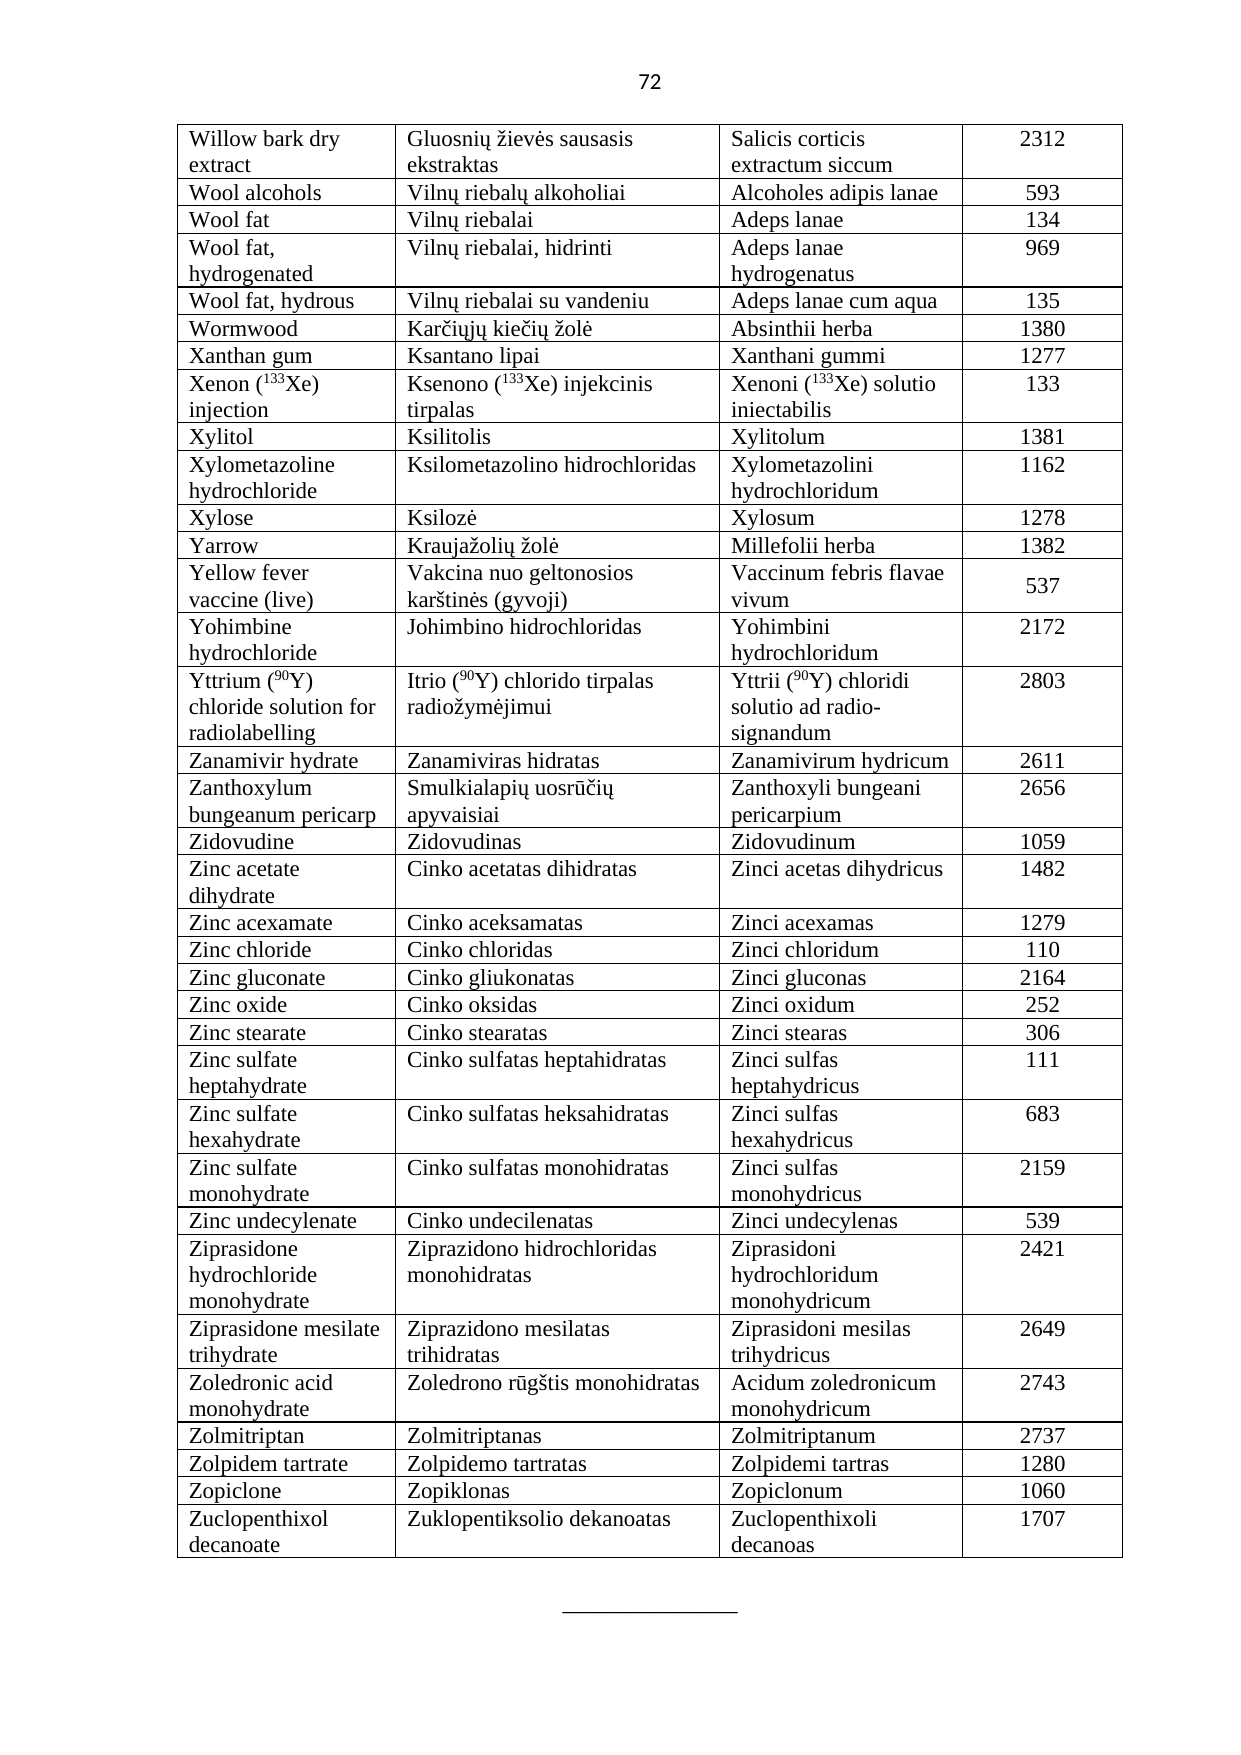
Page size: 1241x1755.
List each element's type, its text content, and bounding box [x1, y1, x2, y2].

table_cell Yttrii (90Y) chloridi solutio ad radio-signandum [720, 667, 962, 746]
table_cell Kraujažolių žolė [396, 532, 719, 558]
table_cell Cinko gliukonatas [396, 964, 719, 990]
table_cell Xanthan gum [178, 342, 395, 368]
table_cell Ziprazidono hidrochloridas monohidratas [396, 1235, 719, 1314]
table_cell 2421 [963, 1235, 1122, 1314]
table_cell Zinci acetas dihydricus [720, 855, 962, 908]
table_cell Adeps lanae cum aqua [720, 288, 962, 314]
table_cell 2164 [963, 964, 1122, 990]
table_cell Zinc gluconate [178, 964, 395, 990]
table_cell Adeps lanae [720, 206, 962, 233]
table_cell Zanamiviras hidratas [396, 747, 719, 773]
table_cell Ziprazidono mesilatas trihidratas [396, 1315, 719, 1368]
table_cell Karčiųjų kiečių žolė [396, 315, 719, 341]
table_cell Zinc chloride [178, 937, 395, 963]
table_cell Wool fat, hydrous [178, 288, 395, 314]
table_cell 135 [963, 288, 1122, 314]
table_cell 1482 [963, 855, 1122, 908]
table_cell 2656 [963, 774, 1122, 827]
table_cell Ksenono (133Xe) injekcinis tirpalas [396, 370, 719, 422]
table_cell Vilnų riebalai su vandeniu [396, 288, 719, 314]
table_cell Ziprasidoni mesilas trihydricus [720, 1315, 962, 1368]
table_cell Salicis corticis extractum siccum [720, 125, 962, 178]
table_cell 1279 [963, 909, 1122, 936]
table_cell Zolpidemo tartratas [396, 1450, 719, 1476]
table_cell Zanthoxyli bungeani pericarpium [720, 774, 962, 827]
table_cell Vaccinum febris flavae vivum [720, 559, 962, 612]
table_cell 1277 [963, 342, 1122, 368]
table_cell 1059 [963, 828, 1122, 854]
table_cell Gluosnių žievės sausasis ekstraktas [396, 125, 719, 178]
table_cell Wool fat, hydrogenated [178, 234, 395, 286]
table_cell 1382 [963, 532, 1122, 558]
table_cell Zidovudinum [720, 828, 962, 854]
table_cell 683 [963, 1100, 1122, 1153]
table_cell Zolmitriptan [178, 1423, 395, 1449]
table_cell Zolpidemi tartras [720, 1450, 962, 1476]
table_cell Xenon (133Xe) injection [178, 370, 395, 422]
table_cell Ziprasidone hydrochloride monohydrate [178, 1235, 395, 1314]
table_cell Zolmitriptanas [396, 1423, 719, 1449]
table_cell Zopiklonas [396, 1477, 719, 1503]
table_cell 2743 [963, 1369, 1122, 1421]
table_cell Cinko acetatas dihidratas [396, 855, 719, 908]
table_cell Xylosum [720, 505, 962, 531]
table_cell Zolmitriptanum [720, 1423, 962, 1449]
table_cell Yohimbini hydrochloridum [720, 613, 962, 666]
table_cell Ksantano lipai [396, 342, 719, 368]
table_cell 133 [963, 370, 1122, 422]
table_cell Cinko undecilenatas [396, 1208, 719, 1234]
table_cell Zidovudine [178, 828, 395, 854]
table_cell Yellow fever vaccine (live) [178, 559, 395, 612]
table_cell Cinko sulfatas monohidratas [396, 1154, 719, 1206]
table_cell Cinko sulfatas heksahidratas [396, 1100, 719, 1153]
table_cell 1280 [963, 1450, 1122, 1476]
table_cell Zoledrono rūgštis monohidratas [396, 1369, 719, 1421]
table_cell 2611 [963, 747, 1122, 773]
table_cell Wool alcohols [178, 179, 395, 205]
table_cell Ksilometazolino hidrochloridas [396, 451, 719, 503]
table_cell Acidum zoledronicum monohydricum [720, 1369, 962, 1421]
table_cell Zoledronic acid monohydrate [178, 1369, 395, 1421]
table_cell Cinko sulfatas heptahidratas [396, 1046, 719, 1099]
table_cell 134 [963, 206, 1122, 233]
table_cell Vilnų riebalai [396, 206, 719, 233]
table_cell Zanamivirum hydricum [720, 747, 962, 773]
table_cell Wormwood [178, 315, 395, 341]
table_cell Ksilozė [396, 505, 719, 531]
table_cell Yarrow [178, 532, 395, 558]
table_cell Zinci gluconas [720, 964, 962, 990]
table_cell 537 [963, 559, 1122, 612]
table_cell Xylometazolini hydrochloridum [720, 451, 962, 503]
table_cell Smulkialapių uosrūčių apyvaisiai [396, 774, 719, 827]
table_cell 2803 [963, 667, 1122, 746]
table_cell Zinc oxide [178, 991, 395, 1018]
table_cell Zopiclone [178, 1477, 395, 1503]
table_cell Zinci sulfas heptahydricus [720, 1046, 962, 1099]
table_cell Millefolii herba [720, 532, 962, 558]
text ______________ [177, 1587, 1122, 1616]
table_cell Zuclopenthixoli decanoas [720, 1505, 962, 1557]
table_cell Zinc undecylenate [178, 1208, 395, 1234]
table_cell Zanthoxylum bungeanum pericarp [178, 774, 395, 827]
table_cell Zinci undecylenas [720, 1208, 962, 1234]
table_cell Zinci oxidum [720, 991, 962, 1018]
table_cell 593 [963, 179, 1122, 205]
table_cell 252 [963, 991, 1122, 1018]
table_cell Willow bark dry extract [178, 125, 395, 178]
table_cell Zinci sulfas hexahydricus [720, 1100, 962, 1153]
table_cell Xenoni (133Xe) solutio iniectabilis [720, 370, 962, 422]
table_cell Itrio (90Y) chlorido tirpalas radiožymėjimui [396, 667, 719, 746]
table_cell Zinc stearate [178, 1019, 395, 1045]
table_cell 1381 [963, 423, 1122, 450]
table_cell 2649 [963, 1315, 1122, 1368]
table_cell 539 [963, 1208, 1122, 1234]
table_cell Johimbino hidrochloridas [396, 613, 719, 666]
table_cell Zuclopenthixol decanoate [178, 1505, 395, 1557]
table_cell Wool fat [178, 206, 395, 233]
table_cell Zuklopentiksolio dekanoatas [396, 1505, 719, 1557]
table_cell Zinc sulfate monohydrate [178, 1154, 395, 1206]
table_cell Ziprasidone mesilate trihydrate [178, 1315, 395, 1368]
table_cell Adeps lanae hydrogenatus [720, 234, 962, 286]
table_cell Ksilitolis [396, 423, 719, 450]
table_cell Xylometazoline hydrochloride [178, 451, 395, 503]
table_cell Zinci chloridum [720, 937, 962, 963]
table_cell 1060 [963, 1477, 1122, 1503]
table_cell Ziprasidoni hydrochloridum monohydricum [720, 1235, 962, 1314]
table_cell Zinci sulfas monohydricus [720, 1154, 962, 1206]
table_cell Yohimbine hydrochloride [178, 613, 395, 666]
table_cell Zanamivir hydrate [178, 747, 395, 773]
table_cell Absinthii herba [720, 315, 962, 341]
table_cell Cinko chloridas [396, 937, 719, 963]
table_cell 1162 [963, 451, 1122, 503]
table_cell 969 [963, 234, 1122, 286]
table_cell Zopiclonum [720, 1477, 962, 1503]
table_cell 2159 [963, 1154, 1122, 1206]
table_cell Vilnų riebalų alkoholiai [396, 179, 719, 205]
table_cell 1707 [963, 1505, 1122, 1557]
table_cell Zidovudinas [396, 828, 719, 854]
table_cell Cinko stearatas [396, 1019, 719, 1045]
table_cell Zinci stearas [720, 1019, 962, 1045]
table_cell Xylitolum [720, 423, 962, 450]
table_cell Alcoholes adipis lanae [720, 179, 962, 205]
table_cell Zinc acetate dihydrate [178, 855, 395, 908]
table_cell Cinko aceksamatas [396, 909, 719, 936]
table_cell Zolpidem tartrate [178, 1450, 395, 1476]
table_cell 2172 [963, 613, 1122, 666]
table_cell 2737 [963, 1423, 1122, 1449]
table_cell Vilnų riebalai, hidrinti [396, 234, 719, 286]
table_cell 111 [963, 1046, 1122, 1099]
table_cell 306 [963, 1019, 1122, 1045]
table_cell Xanthani gummi [720, 342, 962, 368]
table_cell 2312 [963, 125, 1122, 178]
table_cell 110 [963, 937, 1122, 963]
table_cell 1278 [963, 505, 1122, 531]
table_cell Yttrium (90Y) chloride solution for radiolabelling [178, 667, 395, 746]
table_cell Cinko oksidas [396, 991, 719, 1018]
table_cell Vakcina nuo geltonosios karštinės (gyvoji) [396, 559, 719, 612]
table_cell 1380 [963, 315, 1122, 341]
table_cell Zinc acexamate [178, 909, 395, 936]
table_cell Zinc sulfate heptahydrate [178, 1046, 395, 1099]
table_cell Xylose [178, 505, 395, 531]
table_cell Zinci acexamas [720, 909, 962, 936]
table_cell Zinc sulfate hexahydrate [178, 1100, 395, 1153]
table_cell Xylitol [178, 423, 395, 450]
